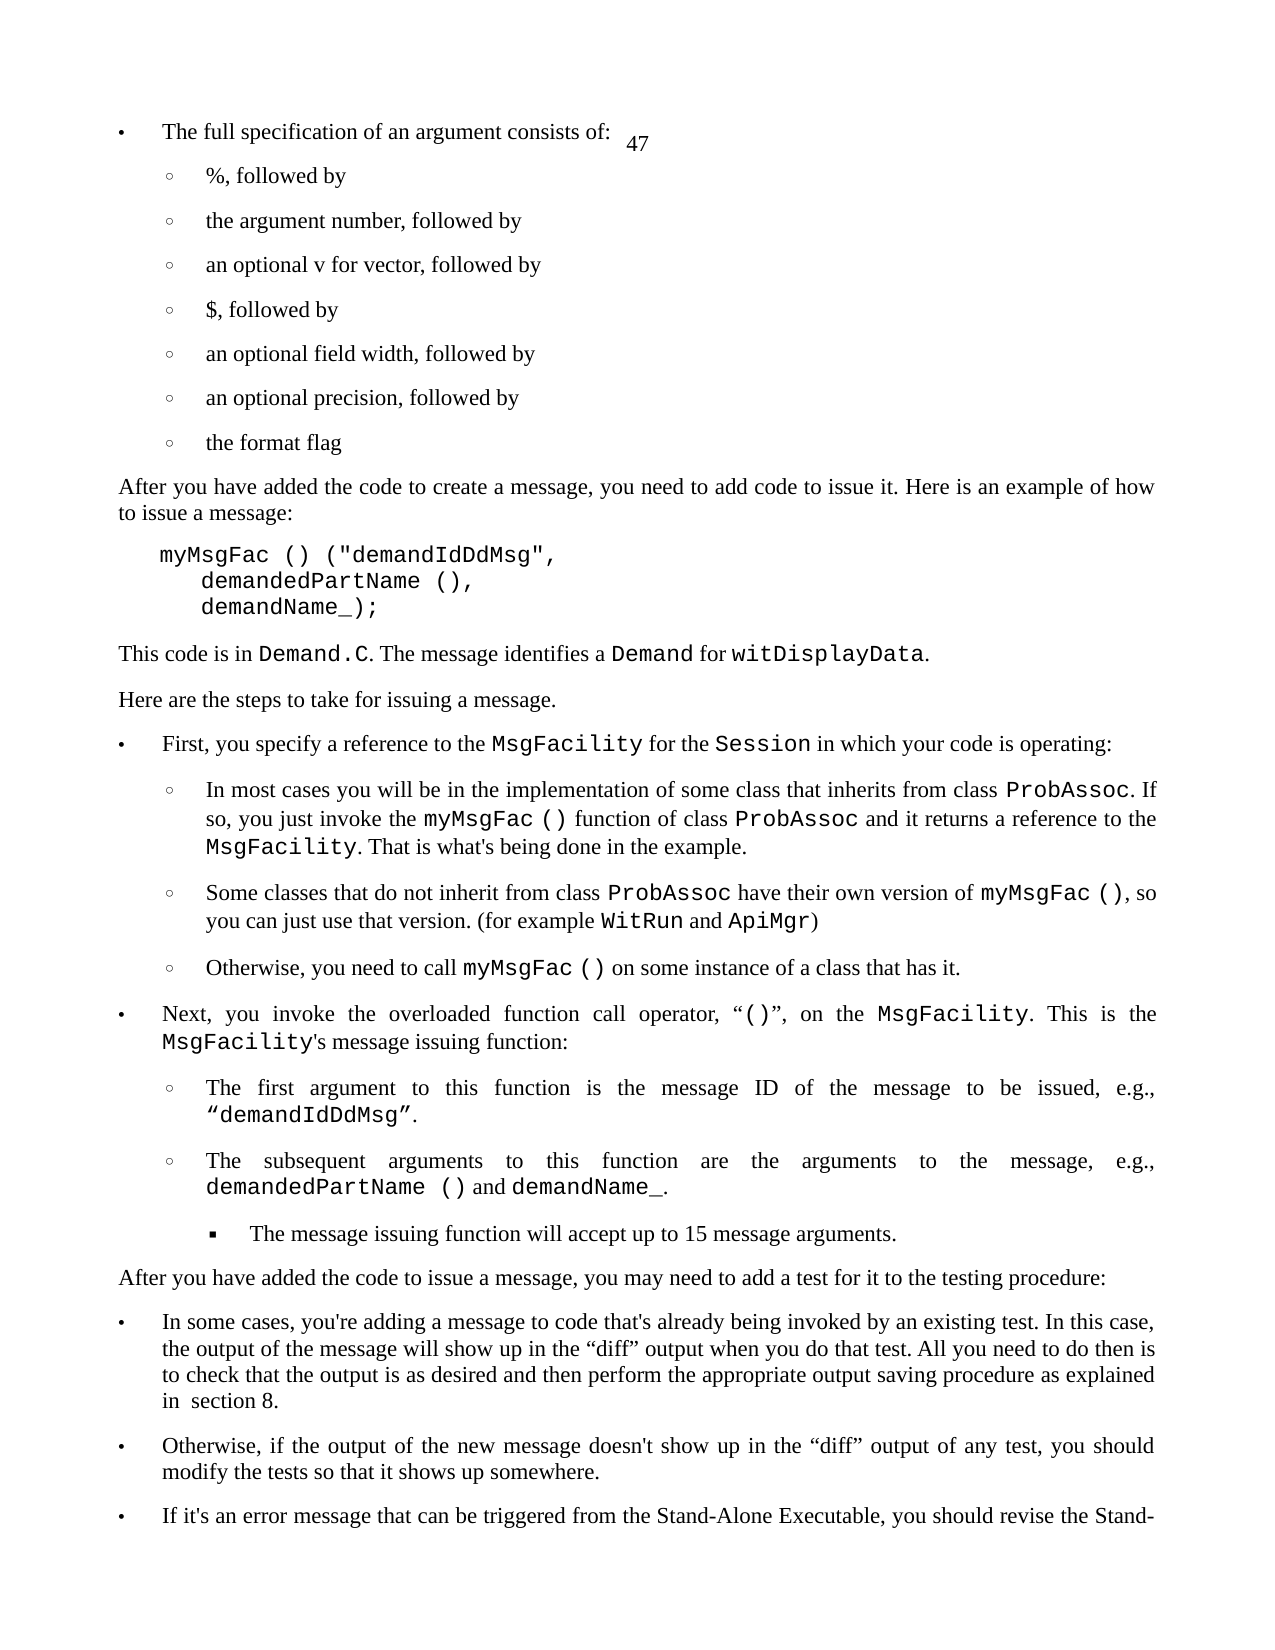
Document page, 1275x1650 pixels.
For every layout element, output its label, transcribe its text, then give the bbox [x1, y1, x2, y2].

list The subsequent arguments to this function are the arguments to the message, e.g., demandedPartName () and demandName_. [162, 1147, 1157, 1202]
list an optional v for vector, followed by [162, 251, 1157, 278]
text demandedPartName (), [118, 570, 1157, 596]
text After you have added the code to create a message, you need to add code to issue it. Here is an example of how to issue a message: [118, 473, 1157, 526]
list an optional precision, followed by [162, 384, 1157, 411]
list the format flag [162, 429, 1157, 455]
list The message issuing function will accept up to 15 message arguments. [206, 1220, 1157, 1246]
list %, followed by [162, 162, 1157, 189]
list In some cases, you're adding a message to code that's already being invoked by an existing test. In this case, the output of the message will show up in the “diff” output when you do that test. All you need to do then is to check that the output is as desired and then perform the appropriate output saving procedure as explained in section 8. [118, 1308, 1157, 1414]
text After you have added the code to issue a message, you may need to add a test for it to the testing procedure: [118, 1264, 1157, 1290]
text myMsgFac () ("demandIdDdMsg", [118, 544, 1157, 570]
text Here are the steps to take for issuing a message. [118, 686, 1157, 712]
list Otherwise, if the output of the new message doesn't show up in the “diff” output of any test, you should modify the tests so that it shows up somewhere. [118, 1432, 1157, 1484]
text demandName_); [118, 596, 1157, 622]
list The full specification of an argument consists of: [118, 118, 1157, 144]
list the argument number, followed by [162, 207, 1157, 233]
list Otherwise, you need to call myMsgFac () on some instance of a class that has it. [162, 954, 1157, 982]
list $, followed by [162, 296, 1157, 322]
text This code is in Demand.C. The message identifies a Demand for witDisplayData. [118, 640, 1157, 668]
list The first argument to this function is the message ID of the message to be issued, e.g., “demandIdDdMsg”. [162, 1074, 1157, 1129]
list First, you specify a reference to the MsgFacility for the Session in which your code is operating: [118, 730, 1157, 758]
list Next, you invoke the overloaded function call operator, “()”, on the MsgFacility. This is the MsgFacility's message issuing function: [118, 1000, 1157, 1056]
list an optional field width, followed by [162, 340, 1157, 366]
list If it's an error message that can be triggered from the Stand-Alone Executable, you should revise the Stand- [118, 1503, 1157, 1529]
list In most cases you will be in the implementation of some class that inherits from class ProbAssoc. If so, you just invoke the myMsgFac () function of class ProbAssoc and it returns a reference to the MsgFacility. That is what's being done in the example. [162, 777, 1157, 861]
list Some classes that do not inherit from class ProbAssoc have their own version of myMsgFac (), so you can just use that version. (for example WitRun and ApiMgr) [162, 879, 1157, 936]
